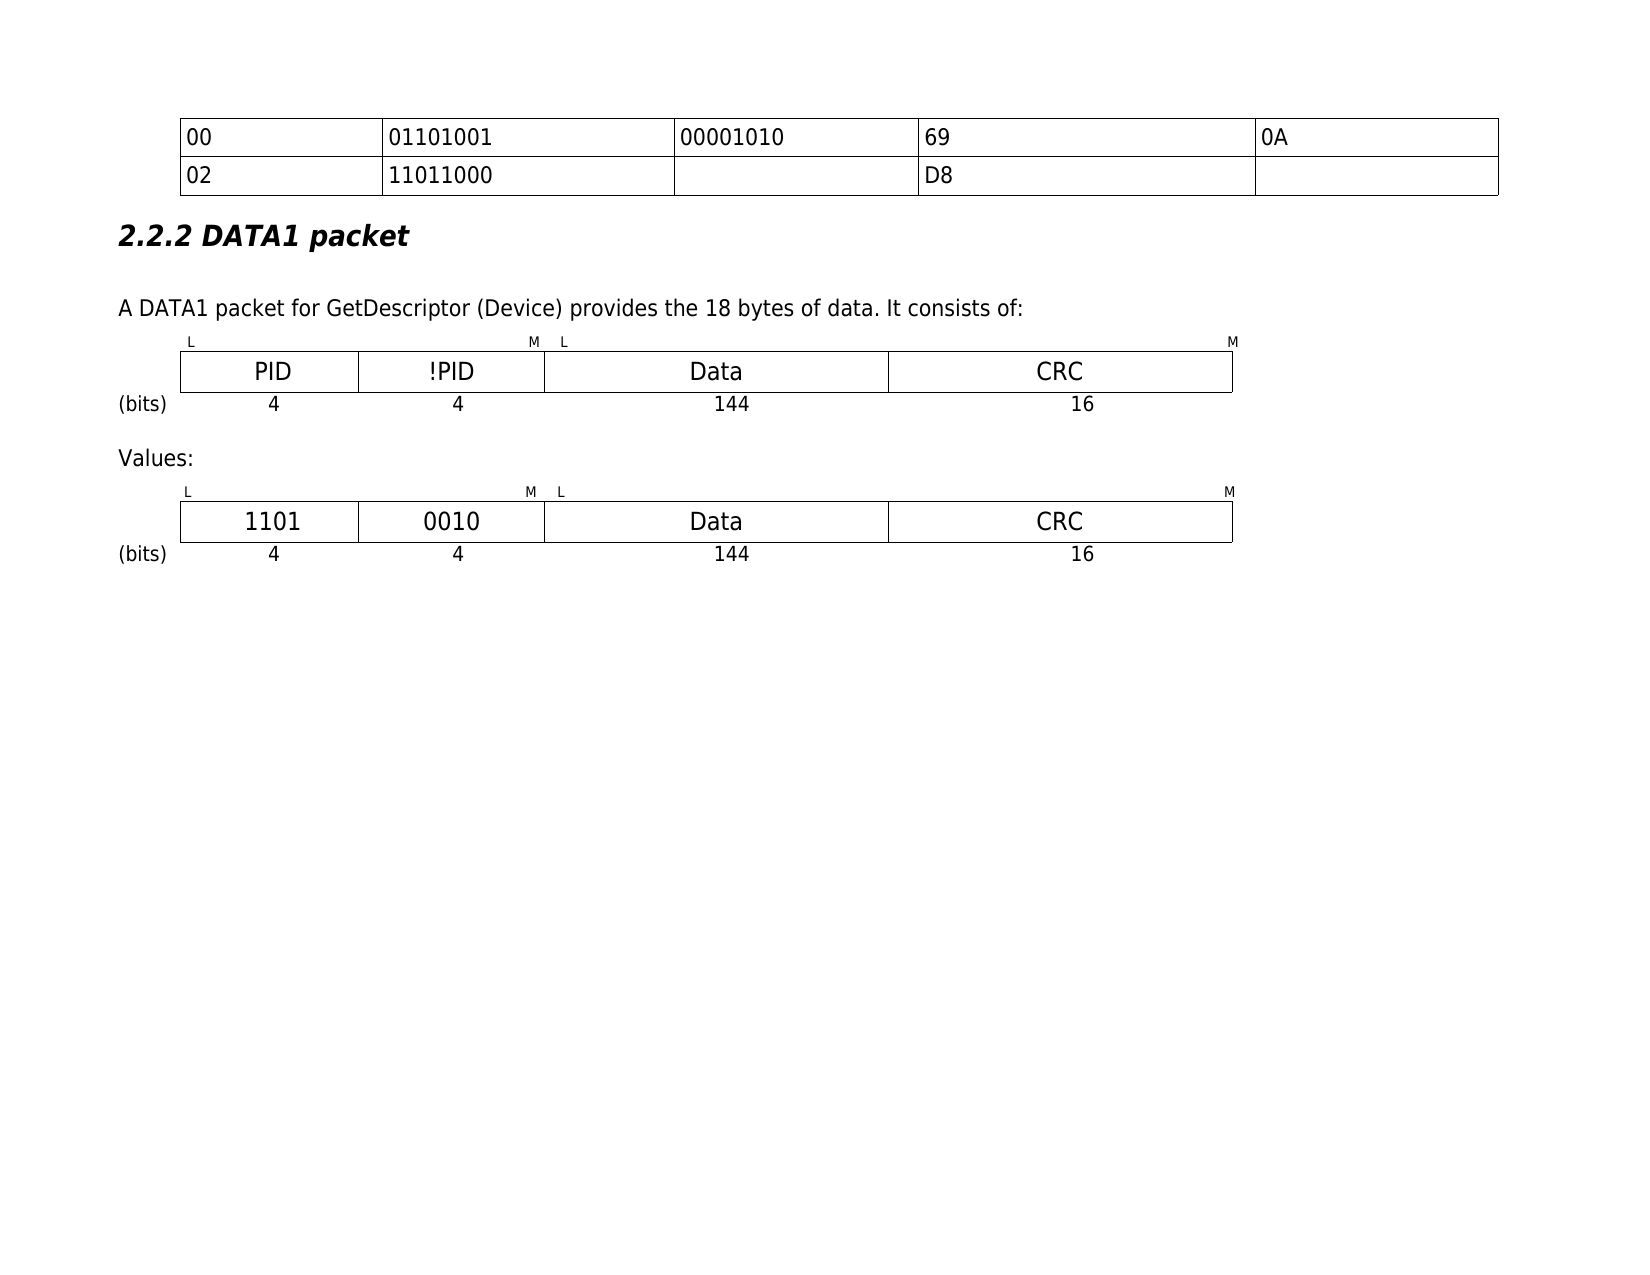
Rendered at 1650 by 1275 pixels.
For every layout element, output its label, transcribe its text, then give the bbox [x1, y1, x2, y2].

subtitle 2.2.2 DATA1 packet [118, 220, 1532, 254]
table_cell 00 [181, 119, 382, 156]
table_header CRC [889, 352, 1232, 392]
table_cell D8 [919, 157, 1255, 194]
text (bits) 4 4 144 16 [118, 392, 1532, 416]
table_cell 0A [1256, 119, 1498, 156]
table_cell 69 [919, 119, 1255, 156]
table_header Data [545, 502, 888, 542]
text A DATA1 packet for GetDescriptor (Device) provides the 18 bytes of data. It consists of: [118, 295, 1532, 322]
table_cell 02 [181, 157, 382, 194]
table_header !PID [359, 352, 544, 392]
table_cell [675, 157, 918, 194]
table_cell 11011000 [383, 157, 674, 194]
table_header Data [545, 352, 888, 392]
table_cell [1256, 157, 1498, 194]
table_cell 00001010 [675, 119, 918, 156]
text (bits) 4 4 144 16 [118, 542, 1532, 566]
table_header 0010 [359, 502, 544, 542]
table_header CRC [889, 502, 1232, 542]
text L M L M [118, 472, 1532, 501]
table_header 1101 [181, 502, 358, 542]
text L M L M [118, 322, 1532, 351]
text Values: [118, 445, 1532, 472]
table_cell 01101001 [383, 119, 674, 156]
table_header PID [181, 352, 358, 392]
